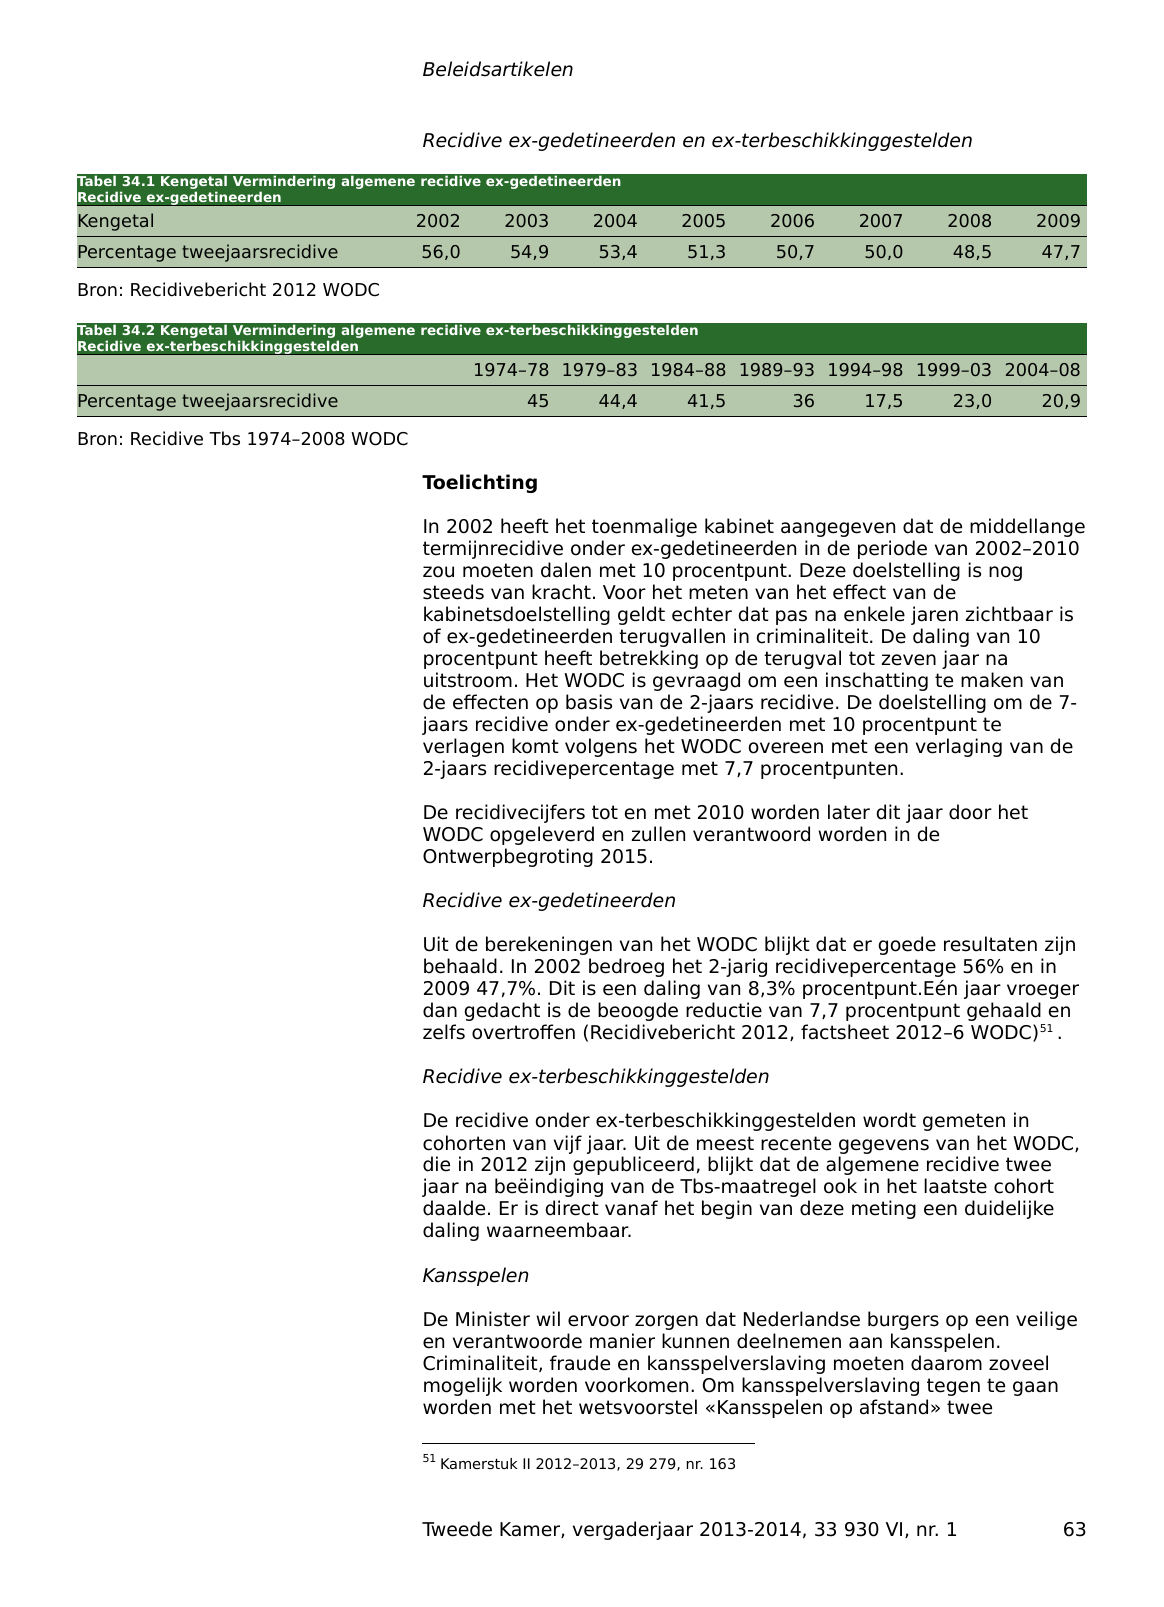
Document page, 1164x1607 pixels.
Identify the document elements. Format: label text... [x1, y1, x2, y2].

table_cell 44,4 [555, 386, 644, 416]
table_cell 1989–93 [732, 355, 821, 385]
table_cell 1979–83 [555, 355, 644, 385]
table_cell 2009 [998, 206, 1087, 236]
table_header Tabel 34.1 Kengetal Vermindering algemene recidive ex-gedetineerden Recidive ex-gedetineerden [77, 174, 1087, 205]
table_cell [77, 355, 466, 385]
subtitle Recidive ex-gedetineerden en ex-terbeschikkinggestelden [422, 130, 1087, 152]
table_cell 41,5 [644, 386, 732, 416]
text Uit de berekeningen van het WODC blijkt dat er goede resultaten zijn behaald. In 2002 bedroeg het 2-jarig recidivepercentage 56% en in 2009 47,7%. Dit is een daling van 8,3% procentpunt.Eén jaar vroeger dan gedacht is de beoogde reductie van 7,7 procentpunt gehaald en zelfs overtroffen (Recidivebericht 2012, factsheet 2012–6 WODC). [422, 934, 1087, 1044]
table_cell 51,3 [644, 237, 732, 267]
text De recidive onder ex-terbeschikkinggestelden wordt gemeten in cohorten van vijf jaar. Uit de meest recente gegevens van het WODC, die in 2012 zijn gepubliceerd, blijkt dat de algemene recidive twee jaar na beëindiging van de Tbs-maatregel ook in het laatste cohort daalde. Er is direct vanaf het begin van deze meting een duidelijke daling waarneembaar. [422, 1110, 1087, 1242]
table_cell Bron: Recidivebericht 2012 WODC [77, 268, 1087, 301]
table_cell 45 [466, 386, 555, 416]
table_cell 1974–78 [466, 355, 555, 385]
text Kamerstuk II 2012–2013, 29 279, nr. 163 [422, 1452, 1087, 1474]
table_cell 2004 [555, 206, 644, 236]
table_cell 1984–88 [644, 355, 732, 385]
table_cell Bron: Recidive Tbs 1974–2008 WODC [77, 417, 1087, 449]
text In 2002 heeft het toenmalige kabinet aangegeven dat de middellange termijnrecidive onder ex-gedetineerden in de periode van 2002–2010 zou moeten dalen met 10 procentpunt. Deze doelstelling is nog steeds van kracht. Voor het meten van het effect van de kabinetsdoelstelling geldt echter dat pas na enkele jaren zichtbaar is of ex-gedetineerden terugvallen in criminaliteit. De daling van 10 procentpunt heeft betrekking op de terugval tot zeven jaar na uitstroom. Het WODC is gevraagd om een inschatting te maken van de effecten op basis van de 2-jaars recidive. De doelstelling om de 7-jaars recidive onder ex-gedetineerden met 10 procentpunt te verlagen komt volgens het WODC overeen met een verlaging van de 2-jaars recidivepercentage met 7,7 procentpunten. [422, 516, 1087, 780]
table_cell Percentage tweejaarsrecidive [77, 386, 466, 416]
table_cell 36 [732, 386, 821, 416]
table_cell 50,0 [821, 237, 909, 267]
table_cell 53,4 [555, 237, 644, 267]
table_cell 2008 [909, 206, 998, 236]
table_cell Kengetal [77, 206, 378, 236]
subtitle Recidive ex-terbeschikkinggestelden [422, 1066, 1087, 1088]
text De Minister wil ervoor zorgen dat Nederlandse burgers op een veilige en verantwoorde manier kunnen deelnemen aan kansspelen. Criminaliteit, fraude en kansspelverslaving moeten daarom zoveel mogelijk worden voorkomen. Om kansspelverslaving tegen te gaan worden met het wetsvoorstel «Kansspelen op afstand» twee [422, 1309, 1087, 1418]
table_cell 17,5 [821, 386, 909, 416]
table_cell 56,0 [378, 237, 466, 267]
table_cell 54,9 [466, 237, 555, 267]
table_cell 1994–98 [821, 355, 909, 385]
table_cell 1999–03 [909, 355, 998, 385]
table_cell 23,0 [909, 386, 998, 416]
table_cell 47,7 [998, 237, 1087, 267]
table_cell 2006 [732, 206, 821, 236]
table_cell 2007 [821, 206, 909, 236]
table_cell 48,5 [909, 237, 998, 267]
table_cell Percentage tweejaarsrecidive [77, 237, 378, 267]
subtitle Toelichting [422, 472, 1087, 494]
table_cell 2002 [378, 206, 466, 236]
table_cell 2005 [644, 206, 732, 236]
subtitle Recidive ex-gedetineerden [422, 890, 1087, 912]
table_header Tabel 34.2 Kengetal Vermindering algemene recidive ex-terbeschikkinggestelden Recidive ex-terbeschikkinggestelden [77, 323, 1087, 354]
subtitle Kansspelen [422, 1264, 1087, 1286]
text De recidivecijfers tot en met 2010 worden later dit jaar door het WODC opgeleverd en zullen verantwoord worden in de Ontwerpbegroting 2015. [422, 802, 1087, 868]
table_cell 50,7 [732, 237, 821, 267]
table_cell 2004–08 [998, 355, 1087, 385]
table_cell 2003 [466, 206, 555, 236]
table_cell 20,9 [998, 386, 1087, 416]
